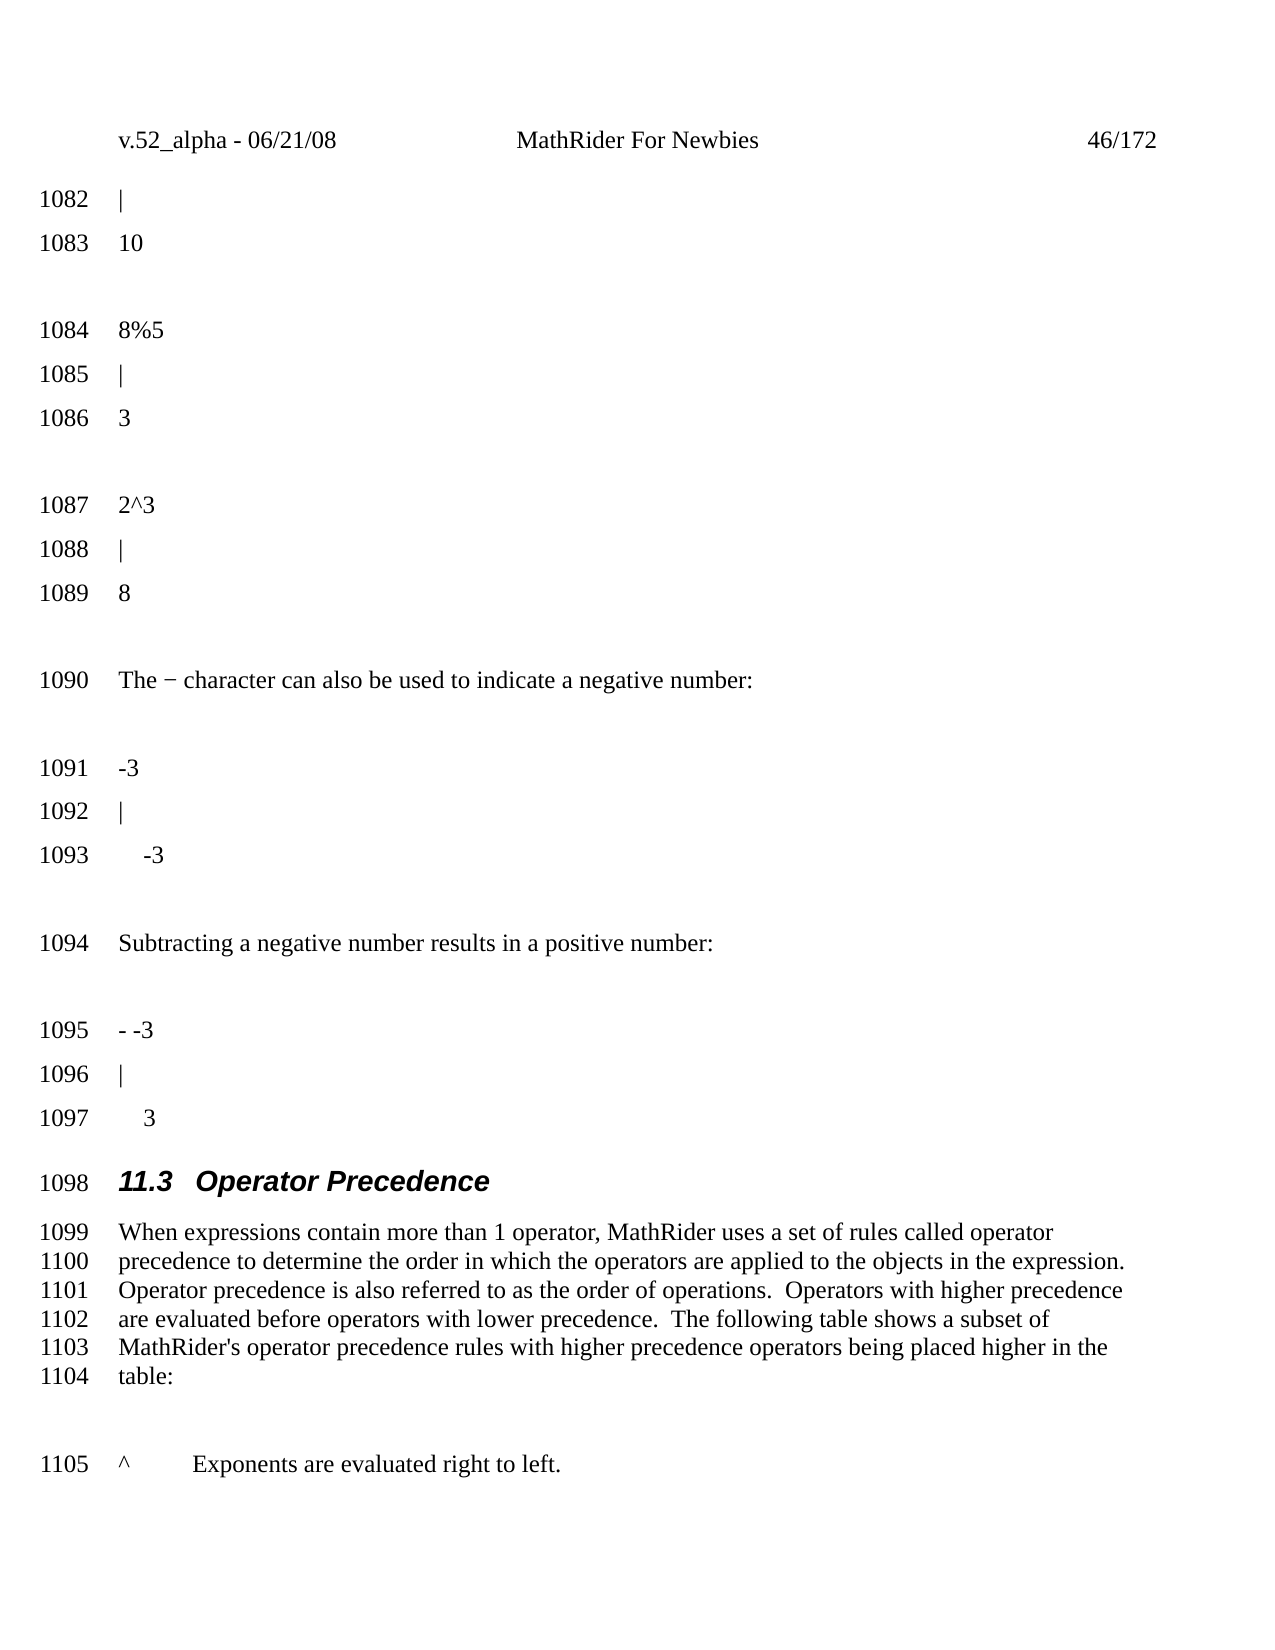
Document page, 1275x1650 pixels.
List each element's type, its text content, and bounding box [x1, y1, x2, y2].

text 8%5 [118, 315, 1157, 344]
subtitle Operator Precedence [118, 1164, 1157, 1197]
text | [118, 1059, 1157, 1088]
text Subtracting a negative number results in a positive number: [118, 928, 1157, 956]
text 10 [118, 228, 1157, 256]
text 8 [118, 578, 1157, 606]
text - -3 [118, 1015, 1157, 1044]
text The − character can also be used to indicate a negative number: [118, 665, 1157, 694]
text -3 [118, 840, 1157, 869]
text 3 [118, 403, 1157, 431]
text 3 [118, 1103, 1157, 1131]
text | [118, 184, 1157, 213]
text ^ Exponents are evaluated right to left. [118, 1449, 1157, 1477]
text 2^3 [118, 490, 1157, 519]
text When expressions contain more than 1 operator, MathRider uses a set of rules called operator precedence to determine the order in which the operators are applied to the objects in the expression. Operator precedence is also referred to as the order of operations. Operators with higher precedence are evaluated before operators with lower precedence. The following table shows a subset of MathRider's operator precedence rules with higher precedence operators being placed higher in the table: [118, 1217, 1157, 1390]
text -3 [118, 753, 1157, 781]
text | [118, 359, 1157, 388]
text | [118, 796, 1157, 825]
text | [118, 534, 1157, 563]
